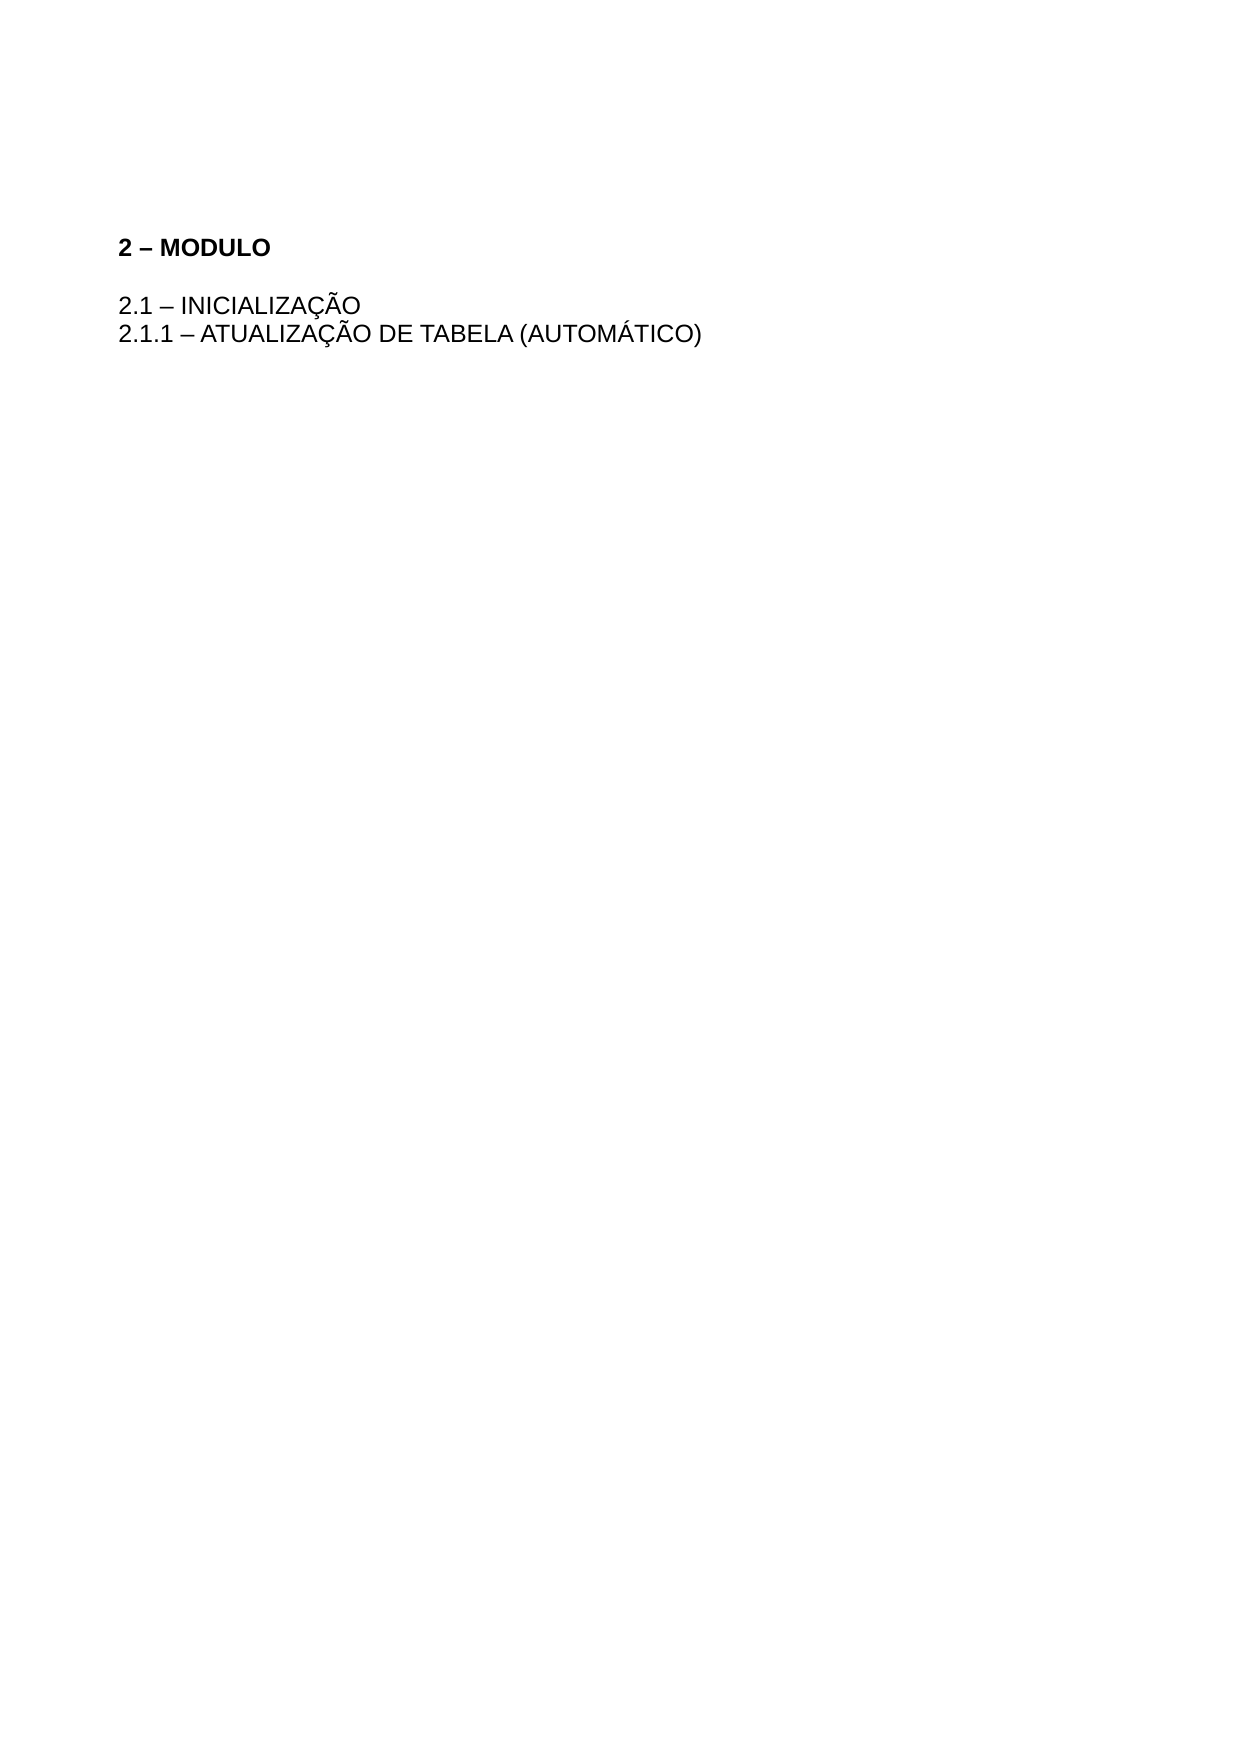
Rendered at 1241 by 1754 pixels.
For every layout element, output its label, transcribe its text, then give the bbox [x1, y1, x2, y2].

text 2 – MODULO [118, 233, 1122, 262]
text 2.1.1 – ATUALIZAÇÃO DE TABELA (AUTOMÁTICO) [118, 319, 1122, 348]
text 2.1 – INICIALIZAÇÃO [118, 291, 1122, 319]
